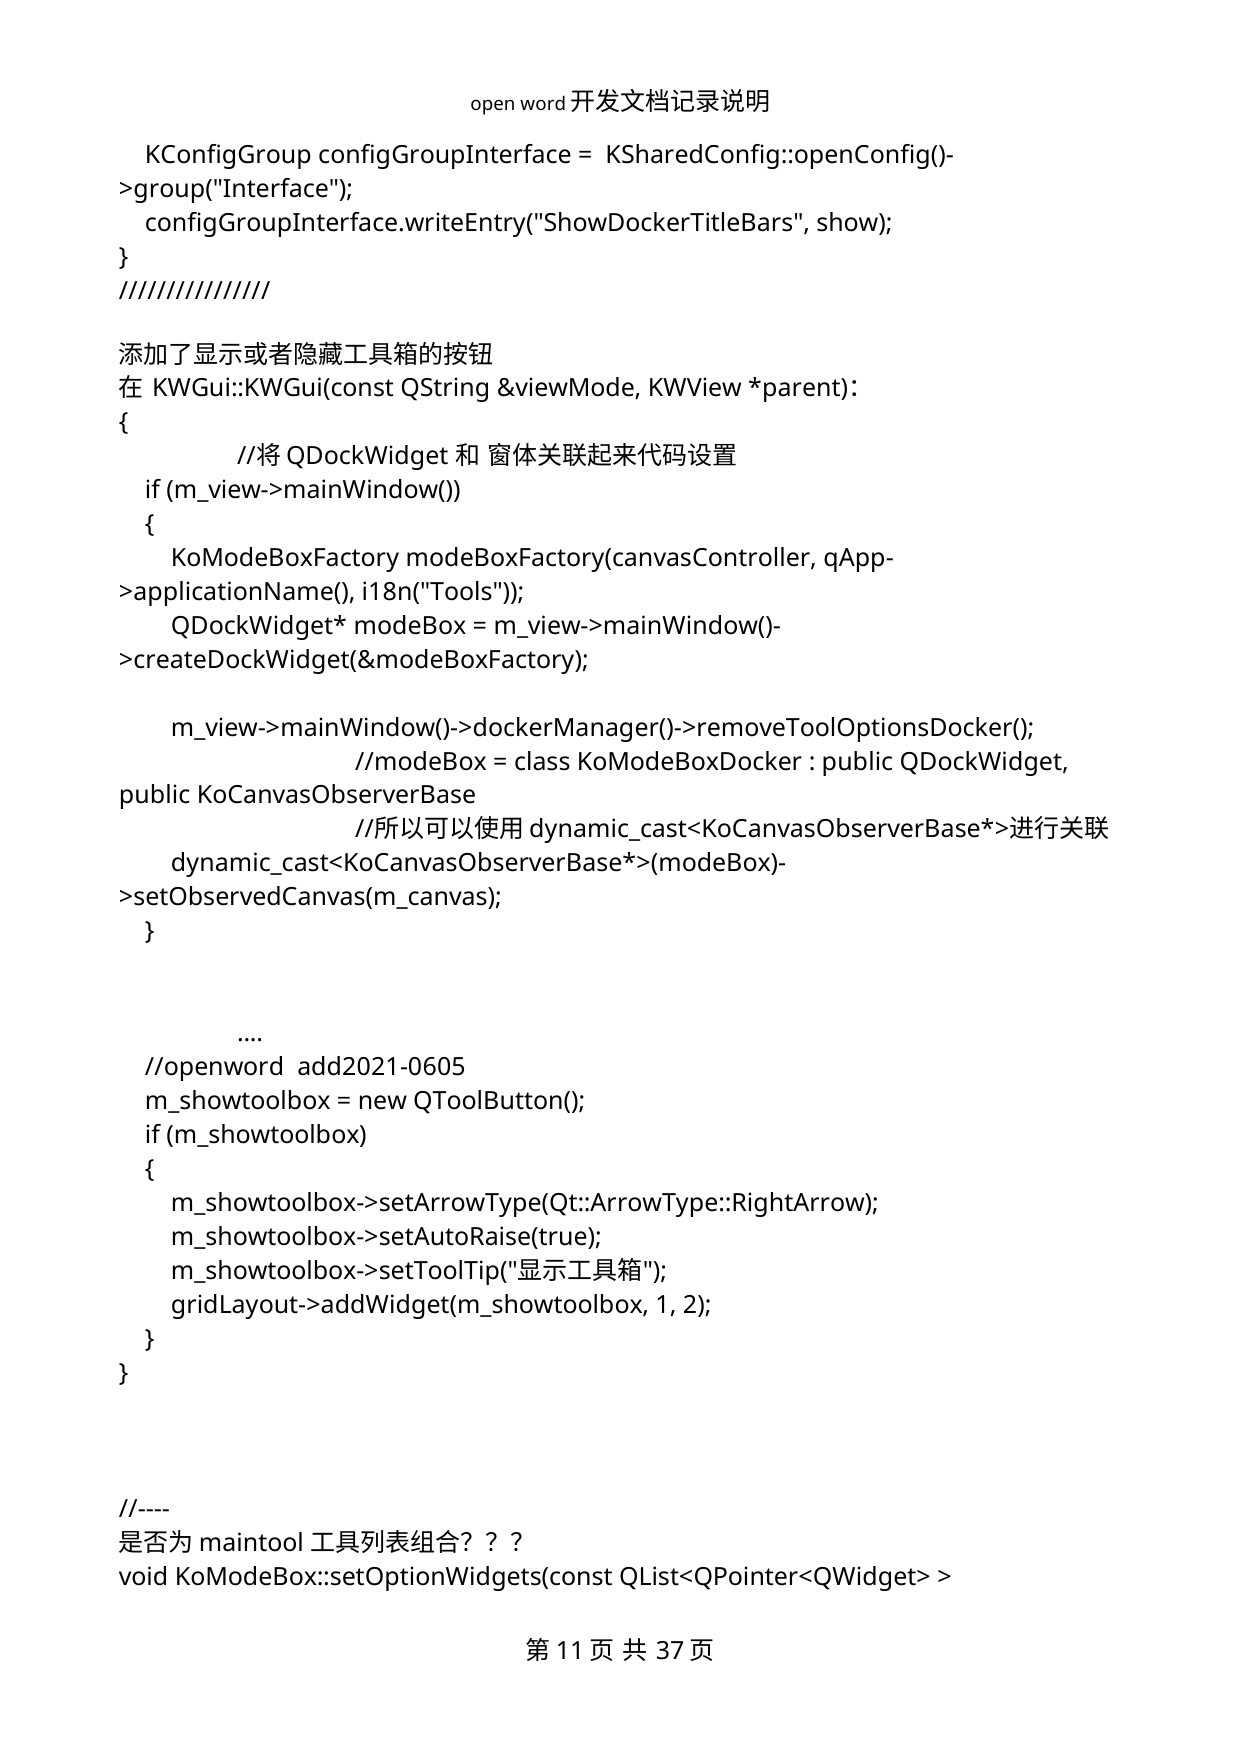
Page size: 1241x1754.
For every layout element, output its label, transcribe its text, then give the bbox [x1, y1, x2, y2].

text //////////////// [119, 273, 1121, 307]
text KConfigGroup configGroupInterface = KSharedConfig::openConfig()->group("Interface"); [119, 137, 1121, 205]
text //openword add2021-0605 [119, 1049, 1121, 1083]
text m_showtoolbox = new QToolButton(); [119, 1083, 1121, 1117]
text } [119, 239, 1121, 273]
text KoModeBoxFactory modeBoxFactory(canvasController, qApp->applicationName(), i18n("Tools")); [119, 540, 1121, 608]
text } [119, 913, 1121, 947]
text { [119, 1151, 1121, 1185]
text { [119, 404, 1121, 438]
text if (m_view->mainWindow()) [119, 472, 1121, 506]
text 是否为maintool 工具列表组合？？？ [119, 1524, 1121, 1558]
text //所以可以使用dynamic_cast<KoCanvasObserverBase*>进行关联 [119, 811, 1121, 845]
text } [119, 1355, 1121, 1389]
text void KoModeBox::setOptionWidgets(const QList<QPointer<QWidget> > [119, 1558, 1121, 1592]
text 添加了显示或者隐藏工具箱的按钮 [119, 341, 1121, 370]
text QDockWidget* modeBox = m_view->mainWindow()->createDockWidget(&modeBoxFactory); [119, 608, 1121, 676]
text m_showtoolbox->setArrowType(Qt::ArrowType::RightArrow); [119, 1185, 1121, 1219]
text m_showtoolbox->setToolTip("显示工具箱"); [119, 1253, 1121, 1287]
text .... [119, 1015, 1121, 1049]
text if (m_showtoolbox) [119, 1117, 1121, 1151]
text gridLayout->addWidget(m_showtoolbox, 1, 2); [119, 1287, 1121, 1321]
text 在 KWGui::KWGui(const QString &viewMode, KWView *parent)： [119, 370, 1121, 404]
text configGroupInterface.writeEntry("ShowDockerTitleBars", show); [119, 205, 1121, 239]
text { [119, 506, 1121, 540]
text //modeBox = class KoModeBoxDocker : public QDockWidget, public KoCanvasObserverBase [119, 743, 1121, 811]
text dynamic_cast<KoCanvasObserverBase*>(modeBox)->setObservedCanvas(m_canvas); [119, 845, 1121, 913]
text //将QDockWidget 和 窗体关联起来代码设置 [119, 438, 1121, 472]
text m_view->mainWindow()->dockerManager()->removeToolOptionsDocker(); [119, 709, 1121, 743]
text } [119, 1321, 1121, 1355]
text //---- [119, 1491, 1121, 1524]
text m_showtoolbox->setAutoRaise(true); [119, 1219, 1121, 1253]
